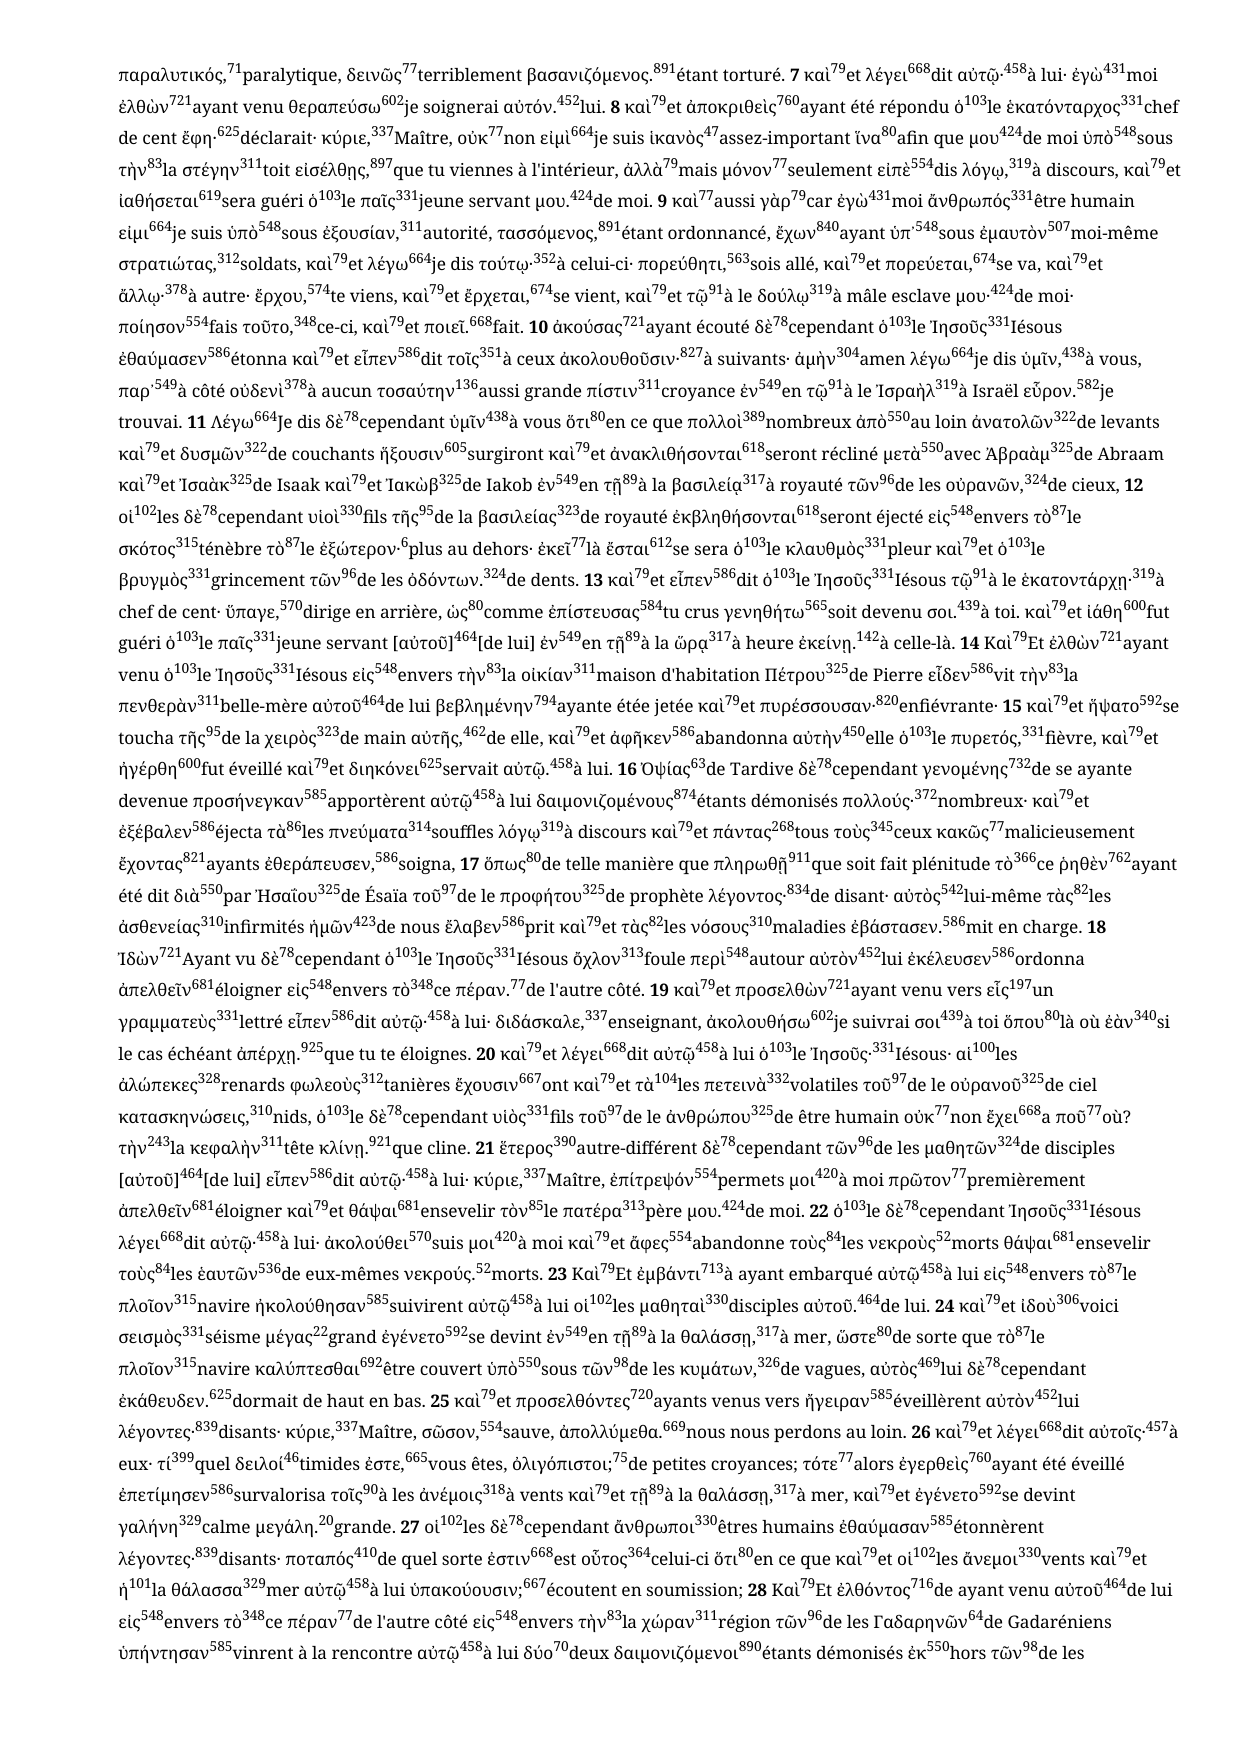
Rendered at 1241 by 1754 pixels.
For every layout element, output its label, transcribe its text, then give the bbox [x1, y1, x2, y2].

text 1 Καταβάντος716de Ayant descendu δὲ78cependant αὐτοῦ464de lui ἀπὸ550au loin τοῦ99de le ὄρους327de montagne ἠκολούθησαν585suivirent αὐτῷ458à lui ὄχλοι330foules πολλοί.286nombreux. 2 καὶ79et ἰδοὺ306voici λεπρὸς71lépreux προσελθὼν721ayant venu vers προσεκύνει625prosternait vers αὐτῷ458à lui λέγων·840disant· κύριε,337Maître, ἐὰν80si le cas échéant θέλῃς919que tu veuilles δύνασαί672tu te peux με417moi καθαρίσαι.681purifier. 3 καὶ79et ἐκτείνας721ayant étendu τὴν243la χεῖρα311main ἥψατο592se toucha αὐτοῦ464de lui λέγων·840disant· θέλω,664je veux, καθαρίσθητι·563sois purifié· καὶ79et εὐθέως77directement ἐκαθαρίσθη600fut purifié αὐτοῦ464de lui ἡ101la λέπρα.329lèpre. 4 καὶ79et λέγει668dit αὐτῷ458à lui ὁ103le Ἰησοῦς·331Iésous· ὅρα570vois μηδενὶ378à pas un εἴπῃς,897que tu dises, ἀλλ᾽79mais ὕπαγε570dirige en arrière σεαυτὸν516toi-même δεῖξον554montre τῷ91à le ἱερεῖ319à sacrificateur καὶ79et προσένεγκον554apporte τὸ87le δῶρον315don ὃ482lequel προσέταξεν586ordonnança auprès Μωϋσῆς,331Môusês, εἰς548envers μαρτύριον315témoignage αὐτοῖς.457à eux. 5 Εἰσελθόντος716de Ayant venu à l'intérieur δὲ78cependant αὐτοῦ464de lui εἰς548envers Καφαρναοὺμ311Kapharnaoum προσῆλθεν586vint vers αὐτῷ458à lui ἑκατόνταρχος331chef de cent παρακαλῶν840appelant à côté αὐτὸν452lui 6 καὶ79et λέγων·840disant· κύριε,337Maître, ὁ103le παῖς331jeune servant μου424de moi βέβληται654a été jeté ἐν549en τῇ89à la οἰκίᾳ317à maison d'habitation παραλυτικός,71paralytique, δεινῶς77terriblement βασανιζόμενος.891étant torturé. 7 καὶ79et λέγει668dit αὐτῷ·458à lui· ἐγὼ431moi ἐλθὼν721ayant venu θεραπεύσω602je soignerai αὐτόν.452lui. 8 καὶ79et ἀποκριθεὶς760ayant été répondu ὁ103le ἑκατόνταρχος331chef de cent ἔφη·625déclarait· κύριε,337Maître, οὐκ77non εἰμὶ664je suis ἱκανὸς47assez-important ἵνα80afin que μου424de moi ὑπὸ548sous τὴν83la στέγην311toit εἰσέλθῃς,897que tu viennes à l'intérieur, ἀλλὰ79mais μόνον77seulement εἰπὲ554dis λόγῳ,319à discours, καὶ79et ἰαθήσεται619sera guéri ὁ103le παῖς331jeune servant μου.424de moi. 9 καὶ77aussi γὰρ79car ἐγὼ431moi ἄνθρωπός331être humain εἰμι664je suis ὑπὸ548sous ἐξουσίαν,311autorité, τασσόμενος,891étant ordonnancé, ἔχων840ayant ὑπ᾽548sous ἐμαυτὸν507moi-même στρατιώτας,312soldats, καὶ79et λέγω664je dis τούτῳ·352à celui-ci· πορεύθητι,563sois allé, καὶ79et πορεύεται,674se va, καὶ79et ἄλλῳ·378à autre· ἔρχου,574te viens, καὶ79et ἔρχεται,674se vient, καὶ79et τῷ91à le δούλῳ319à mâle esclave μου·424de moi· ποίησον554fais τοῦτο,348ce-ci, καὶ79et ποιεῖ.668fait. 10 ἀκούσας721ayant écouté δὲ78cependant ὁ103le Ἰησοῦς331Iésous ἐθαύμασεν586étonna καὶ79et εἶπεν586dit τοῖς351à ceux ἀκολουθοῦσιν·827à suivants· ἀμὴν304amen λέγω664je dis ὑμῖν,438à vous, παρ᾽549à côté οὐδενὶ378à aucun τοσαύτην136aussi grande πίστιν311croyance ἐν549en τῷ91à le Ἰσραὴλ319à Israël εὗρον.582je trouvai. 11 Λέγω664Je dis δὲ78cependant ὑμῖν438à vous ὅτι80en ce que πολλοὶ389nombreux ἀπὸ550au loin ἀνατολῶν322de levants καὶ79et δυσμῶν322de couchants ἥξουσιν605surgiront καὶ79et ἀνακλιθήσονται618seront récliné μετὰ550avec Ἀβραὰμ325de Abraam καὶ79et Ἰσαὰκ325de Isaak καὶ79et Ἰακὼβ325de Iakob ἐν549en τῇ89à la βασιλείᾳ317à royauté τῶν96de les οὐρανῶν,324de cieux, 12 οἱ102les δὲ78cependant υἱοὶ330fils τῆς95de la βασιλείας323de royauté ἐκβληθήσονται618seront éjecté εἰς548envers τὸ87le σκότος315ténèbre τὸ87le ἐξώτερον·6plus au dehors· ἐκεῖ77là ἔσται612se sera ὁ103le κλαυθμὸς331pleur καὶ79et ὁ103le βρυγμὸς331grincement τῶν96de les ὀδόντων.324de dents. 13 καὶ79et εἶπεν586dit ὁ103le Ἰησοῦς331Iésous τῷ91à le ἑκατοντάρχῃ·319à chef de cent· ὕπαγε,570dirige en arrière, ὡς80comme ἐπίστευσας584tu crus γενηθήτω565soit devenu σοι.439à toi. καὶ79et ἰάθη600fut guéri ὁ103le παῖς331jeune servant [αὐτοῦ]464[de lui] ἐν549en τῇ89à la ὥρᾳ317à heure ἐκείνῃ.142à celle-là. 14 Καὶ79Et ἐλθὼν721ayant venu ὁ103le Ἰησοῦς331Iésous εἰς548envers τὴν83la οἰκίαν311maison d'habitation Πέτρου325de Pierre εἶδεν586vit τὴν83la πενθερὰν311belle-mère αὐτοῦ464de lui βεβλημένην794ayante étée jetée καὶ79et πυρέσσουσαν·820enfiévrante· 15 καὶ79et ἥψατο592se toucha τῆς95de la χειρὸς323de main αὐτῆς,462de elle, καὶ79et ἀφῆκεν586abandonna αὐτὴν450elle ὁ103le πυρετός,331fièvre, καὶ79et ἠγέρθη600fut éveillé καὶ79et διηκόνει625servait αὐτῷ.458à lui. 16 Ὀψίας63de Tardive δὲ78cependant γενομένης732de se ayante devenue προσήνεγκαν585apportèrent αὐτῷ458à lui δαιμονιζομένους874étants démonisés πολλούς·372nombreux· καὶ79et ἐξέβαλεν586éjecta τὰ86les πνεύματα314souffles λόγῳ319à discours καὶ79et πάντας268tous τοὺς345ceux κακῶς77malicieusement ἔχοντας821ayants ἐθεράπευσεν,586soigna, 17 ὅπως80de telle manière que πληρωθῇ911que soit fait plénitude τὸ366ce ῥηθὲν762ayant été dit διὰ550par Ἠσαΐου325de Ésaïa τοῦ97de le προφήτου325de prophète λέγοντος·834de disant· αὐτὸς542lui-même τὰς82les ἀσθενείας310infirmités ἡμῶν423de nous ἔλαβεν586prit καὶ79et τὰς82les νόσους310maladies ἐβάστασεν.586mit en charge. 18 Ἰδὼν721Ayant vu δὲ78cependant ὁ103le Ἰησοῦς331Iésous ὄχλον313foule περὶ548autour αὐτὸν452lui ἐκέλευσεν586ordonna ἀπελθεῖν681éloigner εἰς548envers τὸ348ce πέραν.77de l'autre côté. 19 καὶ79et προσελθὼν721ayant venu vers εἷς197un γραμματεὺς331lettré εἶπεν586dit αὐτῷ·458à lui· διδάσκαλε,337enseignant, ἀκολουθήσω602je suivrai σοι439à toi ὅπου80là où ἐὰν340si le cas échéant ἀπέρχῃ.925que tu te éloignes. 20 καὶ79et λέγει668dit αὐτῷ458à lui ὁ103le Ἰησοῦς·331Iésous· αἱ100les ἀλώπεκες328renards φωλεοὺς312tanières ἔχουσιν667ont καὶ79et τὰ104les πετεινὰ332volatiles τοῦ97de le οὐρανοῦ325de ciel κατασκηνώσεις,310nids, ὁ103le δὲ78cependant υἱὸς331fils τοῦ97de le ἀνθρώπου325de être humain οὐκ77non ἔχει668a ποῦ77où? τὴν243la κεφαλὴν311tête κλίνῃ.921que cline. 21 ἕτερος390autre-différent δὲ78cependant τῶν96de les μαθητῶν324de disciples [αὐτοῦ]464[de lui] εἶπεν586dit αὐτῷ·458à lui· κύριε,337Maître, ἐπίτρεψόν554permets μοι420à moi πρῶτον77premièrement ἀπελθεῖν681éloigner καὶ79et θάψαι681ensevelir τὸν85le πατέρα313père μου.424de moi. 22 ὁ103le δὲ78cependant Ἰησοῦς331Iésous λέγει668dit αὐτῷ·458à lui· ἀκολούθει570suis μοι420à moi καὶ79et ἄφες554abandonne τοὺς84les νεκροὺς52morts θάψαι681ensevelir τοὺς84les ἑαυτῶν536de eux-mêmes νεκρούς.52morts. 23 Καὶ79Et ἐμβάντι713à ayant embarqué αὐτῷ458à lui εἰς548envers τὸ87le πλοῖον315navire ἠκολούθησαν585suivirent αὐτῷ458à lui οἱ102les μαθηταὶ330disciples αὐτοῦ.464de lui. 24 καὶ79et ἰδοὺ306voici σεισμὸς331séisme μέγας22grand ἐγένετο592se devint ἐν549en τῇ89à la θαλάσσῃ,317à mer, ὥστε80de sorte que τὸ87le πλοῖον315navire καλύπτεσθαι692être couvert ὑπὸ550sous τῶν98de les κυμάτων,326de vagues, αὐτὸς469lui δὲ78cependant ἐκάθευδεν.625dormait de haut en bas. 25 καὶ79et προσελθόντες720ayants venus vers ἤγειραν585éveillèrent αὐτὸν452lui λέγοντες·839disants· κύριε,337Maître, σῶσον,554sauve, ἀπολλύμεθα.669nous nous perdons au loin. 26 καὶ79et λέγει668dit αὐτοῖς·457à eux· τί399quel δειλοί46timides ἐστε,665vous êtes, ὀλιγόπιστοι;75de petites croyances; τότε77alors ἐγερθεὶς760ayant été éveillé ἐπετίμησεν586survalorisa τοῖς90à les ἀνέμοις318à vents καὶ79et τῇ89à la θαλάσσῃ,317à mer, καὶ79et ἐγένετο592se devint γαλήνη329calme μεγάλη.20grande. 27 οἱ102les δὲ78cependant ἄνθρωποι330êtres humains ἐθαύμασαν585étonnèrent λέγοντες·839disants· ποταπός410de quel sorte ἐστιν668est οὗτος364celui-ci ὅτι80en ce que καὶ79et οἱ102les ἄνεμοι330vents καὶ79et ἡ101la θάλασσα329mer αὐτῷ458à lui ὑπακούουσιν;667écoutent en soumission; 28 Καὶ79Et ἐλθόντος716de ayant venu αὐτοῦ464de lui εἰς548envers τὸ348ce πέραν77de l'autre côté εἰς548envers τὴν83la χώραν311région τῶν96de les Γαδαρηνῶν64de Gadaréniens ὑπήντησαν585vinrent à la rencontre αὐτῷ458à lui δύο70deux δαιμονιζόμενοι890étants démonisés ἐκ550hors τῶν98de les μνημείων326de mémoriaux ἐξερχόμενοι,866se sortants, χαλεποὶ70difficiles λίαν,77extrêmement, ὥστε80de sorte que μὴ77ne pas ἰσχύειν689avoir la ténacité τινὰ373un quelconque παρελθεῖν681passer à côté διὰ550par τῆς95de la ὁδοῦ323de chemin ἐκείνης.148de celle-là. 29 καὶ79et ἰδοὺ306voici ἔκραξαν585croassèrent λέγοντες·839disants· τί412quel ἡμῖν419à nous καὶ79et σοί,439à toi, υἱὲ337fils τοῦ97de le θεοῦ;325de Dieu; ἦλθες584tu vins ὧδε77ici πρὸ550d'avant καιροῦ325de moment βασανίσαι681torturer ἡμᾶς;416nous; 30 ἦν625était δὲ78cependant μακρὰν77longuement ἀπ᾽550au loin αὐτῶν463de eux ἀγέλη329harde χοίρων324de pourceaux πολλῶν280de nombreux βοσκομένη.889étante faite paître. 31 οἱ102les δὲ78cependant δαίμονες330démons παρεκάλουν624appelaient à côté αὐτὸν452lui λέγοντες·839disants· εἰ80si ἐκβάλλεις666tu éjectes ἡμᾶς,416nous, ἀπόστειλον554envoie ἡμᾶς416nous εἰς548envers τὴν83la ἀγέλην311harde τῶν96de les χοίρων.324de pourceaux. 32 καὶ79et εἶπεν586dit αὐτοῖς·457à eux· ὑπάγετε.569dirigez en arrière. οἱ363ceux δὲ78cependant ἐξελθόντες720ayants sortis ἀπῆλθον585éloignèrent εἰς548envers τοὺς84les χοίρους·312pourceaux· καὶ79et ἰδοὺ306voici ὥρμησεν586rua πᾶσα285toute ἡ101la ἀγέλη329harde κατὰ550contre τοῦ97de le κρημνοῦ325de escarpement εἰς548envers τὴν83la θάλασσαν311mer καὶ79et ἀπέθανον585moururent loin ἐν549en τοῖς92à les ὕδασιν.320à eaux. 33 οἱ363ceux δὲ78cependant βόσκοντες839faisants paître ἔφυγον,585fuirent, καὶ79et ἀπελθόντες720ayants éloignés εἰς548envers τὴν83la πόλιν311cité ἀπήγγειλαν585rapportèrent annonce πάντα374tous καὶ79et τὰ347ces τῶν357de ceux δαιμονιζομένων.884de étants démonisés. 34 καὶ79et ἰδοὺ306voici πᾶσα285toute ἡ101la πόλις329cité ἐξῆλθεν586sortit εἰς548envers ὑπάντησιν311rencontre τῷ91à le Ἰησοῦ319à Iésous καὶ79et ἰδόντες720ayants vus αὐτὸν452lui παρεκάλεσαν585appelèrent à côté ὅπως80de telle manière que μεταβῇ899que dépasse ἀπὸ550au loin τῶν98de les ὁρίων326de frontières αὐτῶν.463de eux. [118, 59, 1181, 1665]
